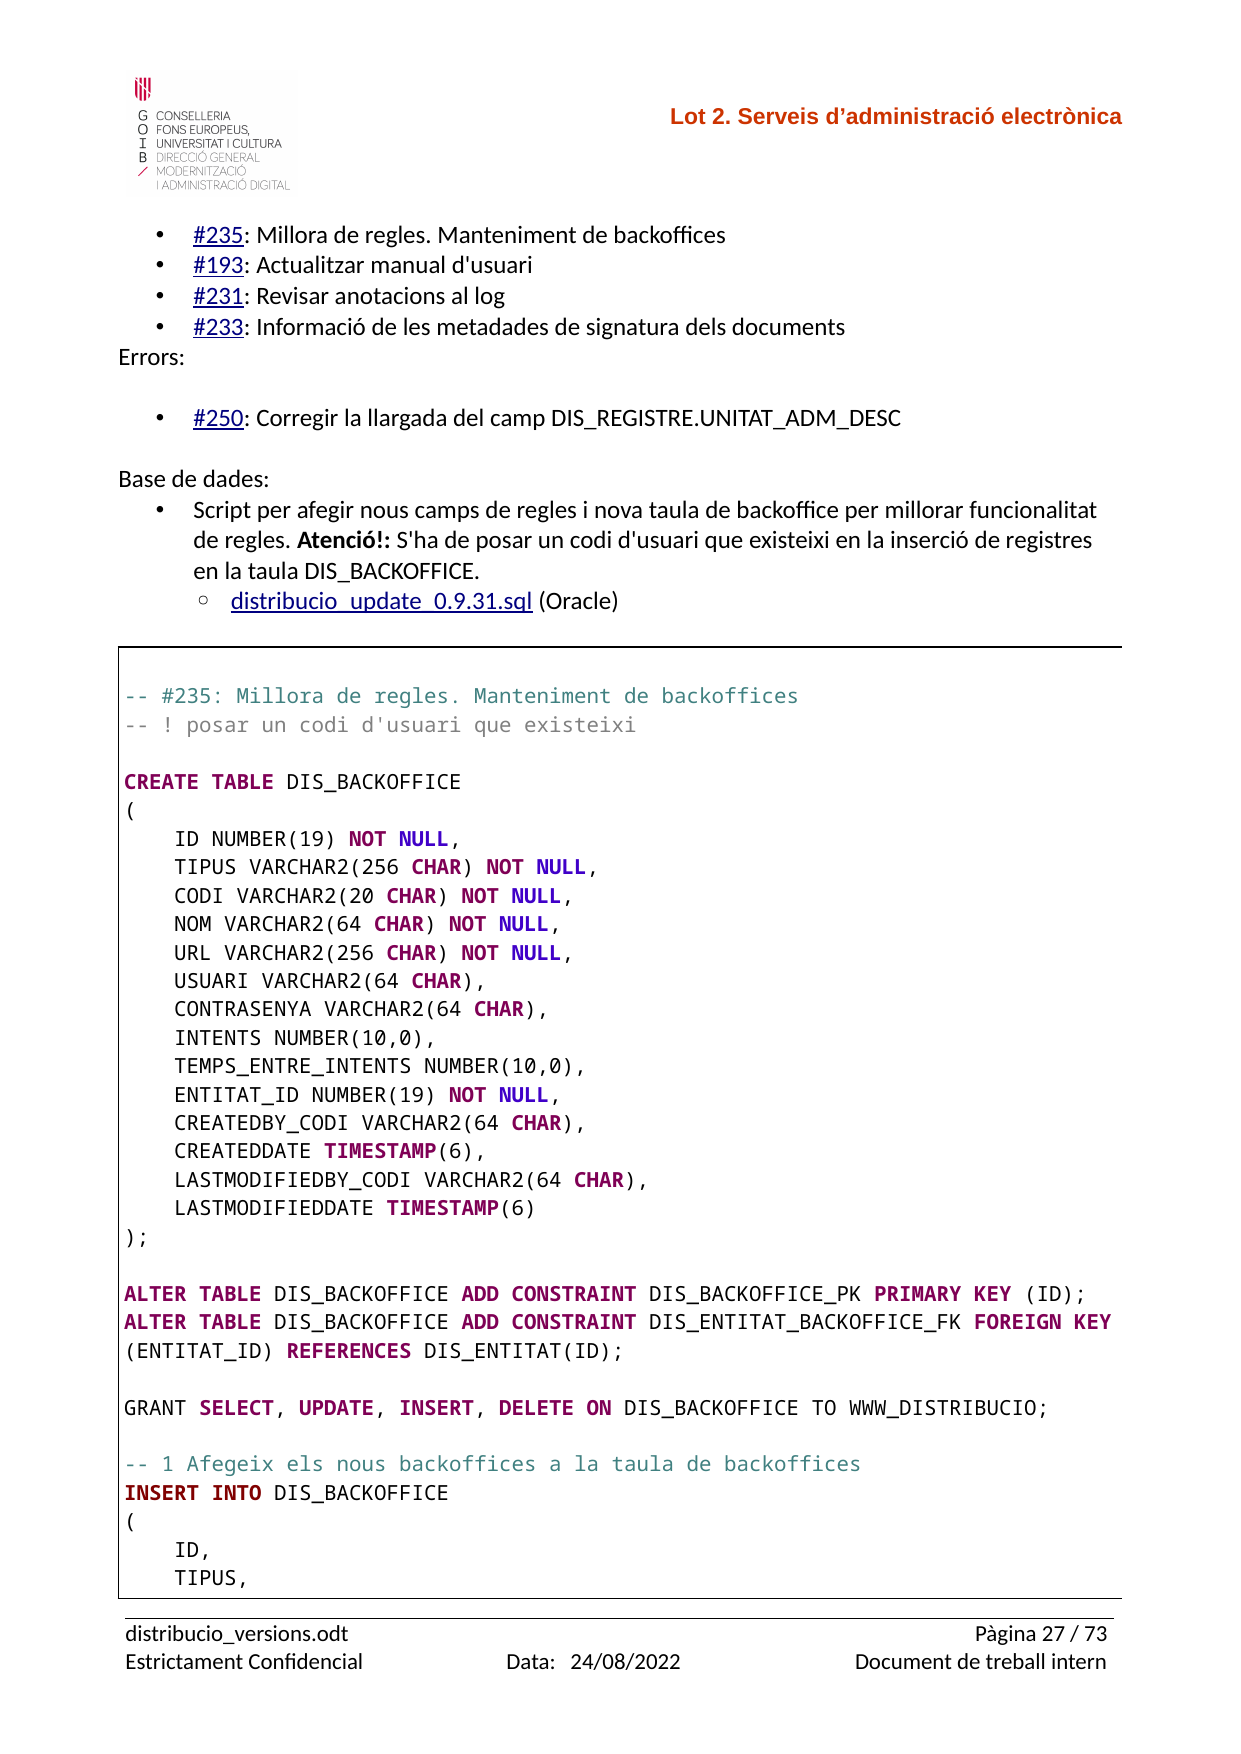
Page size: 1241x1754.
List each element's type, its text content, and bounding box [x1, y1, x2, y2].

list #233: Informació de les metadades de signatura dels documents [156, 311, 1122, 341]
picture [126, 70, 299, 197]
list #235: Millora de regles. Manteniment de backoffices [156, 219, 1122, 250]
list #231: Revisar anotacions al log [156, 280, 1122, 311]
list #250: Corregir la llargada del camp DIS_REGISTRE.UNITAT_ADM_DESC [156, 402, 1122, 433]
text Base de dades: [118, 463, 1122, 494]
table_header -- #235: Millora de regles. Manteniment de backoffices -- ! posar un codi d'usuari que existeixi CREATE TABLE DIS_BACKOFFICE ( ID NUMBER(19) NOT NULL, TIPUS VARCHAR2(256 CHAR) NOT NULL, CODI VARCHAR2(20 CHAR) NOT NULL, NOM VARCHAR2(64 CHAR) NOT NULL, URL VARCHAR2(256 CHAR) NOT NULL, USUARI VARCHAR2(64 CHAR), CONTRASENYA VARCHAR2(64 CHAR), INTENTS NUMBER(10,0), TEMPS_ENTRE_INTENTS NUMBER(10,0), ENTITAT_ID NUMBER(19) NOT NULL, CREATEDBY_CODI VARCHAR2(64 CHAR), CREATEDDATE TIMESTAMP(6), LASTMODIFIEDBY_CODI VARCHAR2(64 CHAR), LASTMODIFIEDDATE TIMESTAMP(6) ); ALTER TABLE DIS_BACKOFFICE ADD CONSTRAINT DIS_BACKOFFICE_PK PRIMARY KEY (ID); ALTER TABLE DIS_BACKOFFICE ADD CONSTRAINT DIS_ENTITAT_BACKOFFICE_FK FOREIGN KEY (ENTITAT_ID) REFERENCES DIS_ENTITAT(ID); GRANT SELECT, UPDATE, INSERT, DELETE ON DIS_BACKOFFICE TO WWW_DISTRIBUCIO; -- 1 Afegeix els nous backoffices a la taula de backoffices INSERT INTO DIS_BACKOFFICE ( ID, TIPUS, [119, 648, 1122, 1597]
list distribucio_update_0.9.31.sql (Oracle) [193, 585, 1122, 616]
text Errors: [118, 341, 1122, 372]
list #193: Actualitzar manual d'usuari [156, 250, 1122, 280]
list Script per afegir nous camps de regles i nova taula de backoffice per millorar funcionalitat de regles. Atenció!: S'ha de posar un codi d'usuari que existeixi en la inserció de registres en la taula DIS_BACKOFFICE. [156, 494, 1122, 585]
